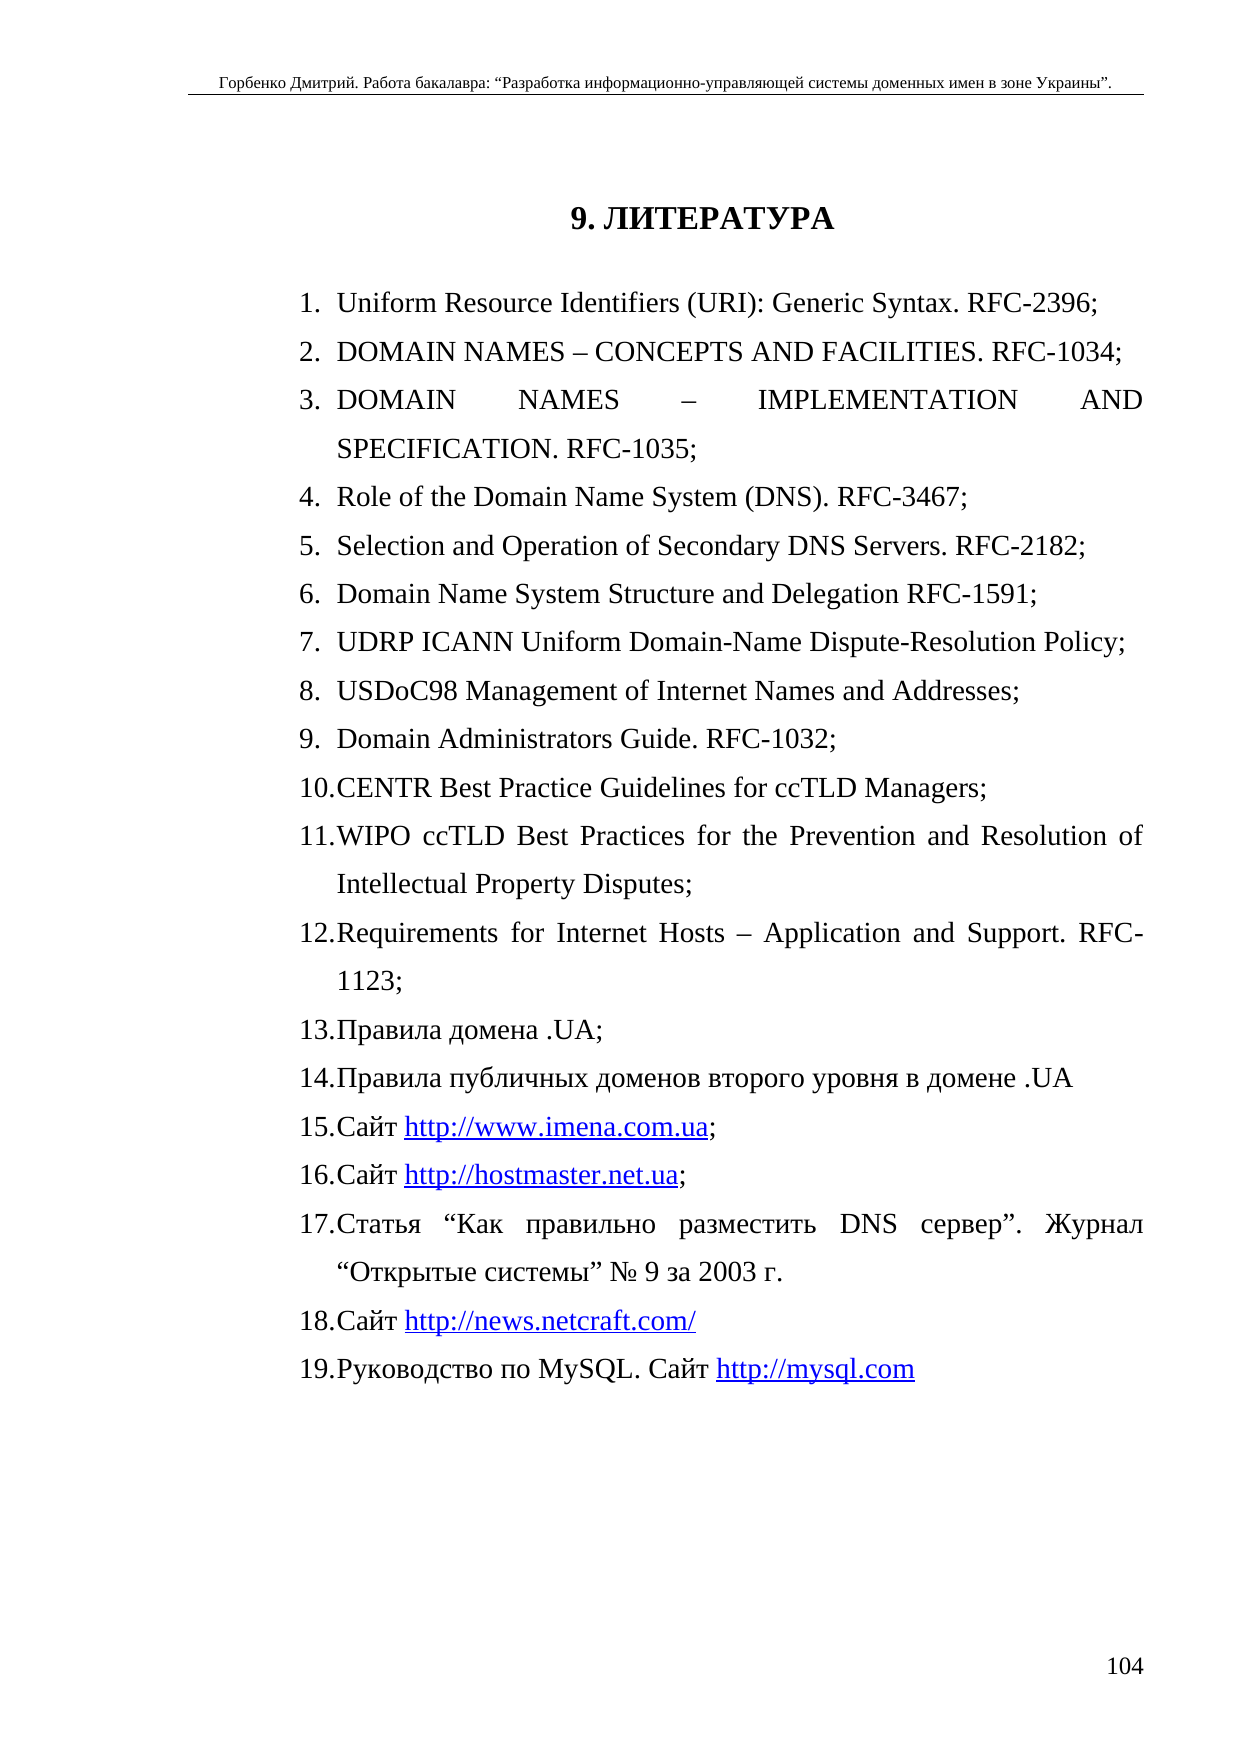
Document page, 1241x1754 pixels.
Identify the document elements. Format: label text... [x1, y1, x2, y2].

text 9. Литература [187, 200, 1144, 237]
list Правила публичных доменов второго уровня в домене .UA [299, 1062, 1144, 1094]
list DOMAIN NAMES – CONCEPTS AND FACILITIES. RFC-1034; [299, 335, 1144, 367]
list Requirements for Internet Hosts – Application and Support. RFC-1123; [299, 916, 1144, 997]
list Правила домена .UA; [299, 1013, 1144, 1046]
list Сайт http://hostmaster.net.ua; [299, 1158, 1144, 1191]
list Сайт http://news.netcraft.com/ [299, 1304, 1144, 1336]
list Role of the Domain Name System (DNS). RFC-3467; [299, 480, 1144, 513]
list UDRP ICANN Uniform Domain-Name Dispute-Resolution Policy; [299, 626, 1144, 658]
list DOMAIN NAMES – IMPLEMENTATION AND SPECIFICATION. RFC-1035; [299, 383, 1144, 464]
list Статья “Как правильно разместить DNS сервер”. Журнал “Открытые системы” № 9 за 2003 г. [299, 1207, 1144, 1288]
list Domain Administrators Guide. RFC-1032; [299, 723, 1144, 755]
list Selection and Operation of Secondary DNS Servers. RFC-2182; [299, 529, 1144, 561]
list Руководство по MySQL. Сайт http://mysql.com [299, 1352, 1144, 1384]
list Domain Name System Structure and Delegation RFC-1591; [299, 577, 1144, 609]
list Сайт http://www.imena.com.ua; [299, 1110, 1144, 1142]
list CENTR Best Practice Guidelines for ccTLD Managers; [299, 771, 1144, 803]
list Uniform Resource Identifiers (URI): Generic Syntax. RFC-2396; [299, 287, 1144, 319]
list USDoC98 Management of Internet Names and Addresses; [299, 674, 1144, 706]
list WIPO ccTLD Best Practices for the Prevention and Resolution of Intellectual Property Disputes; [299, 819, 1144, 900]
